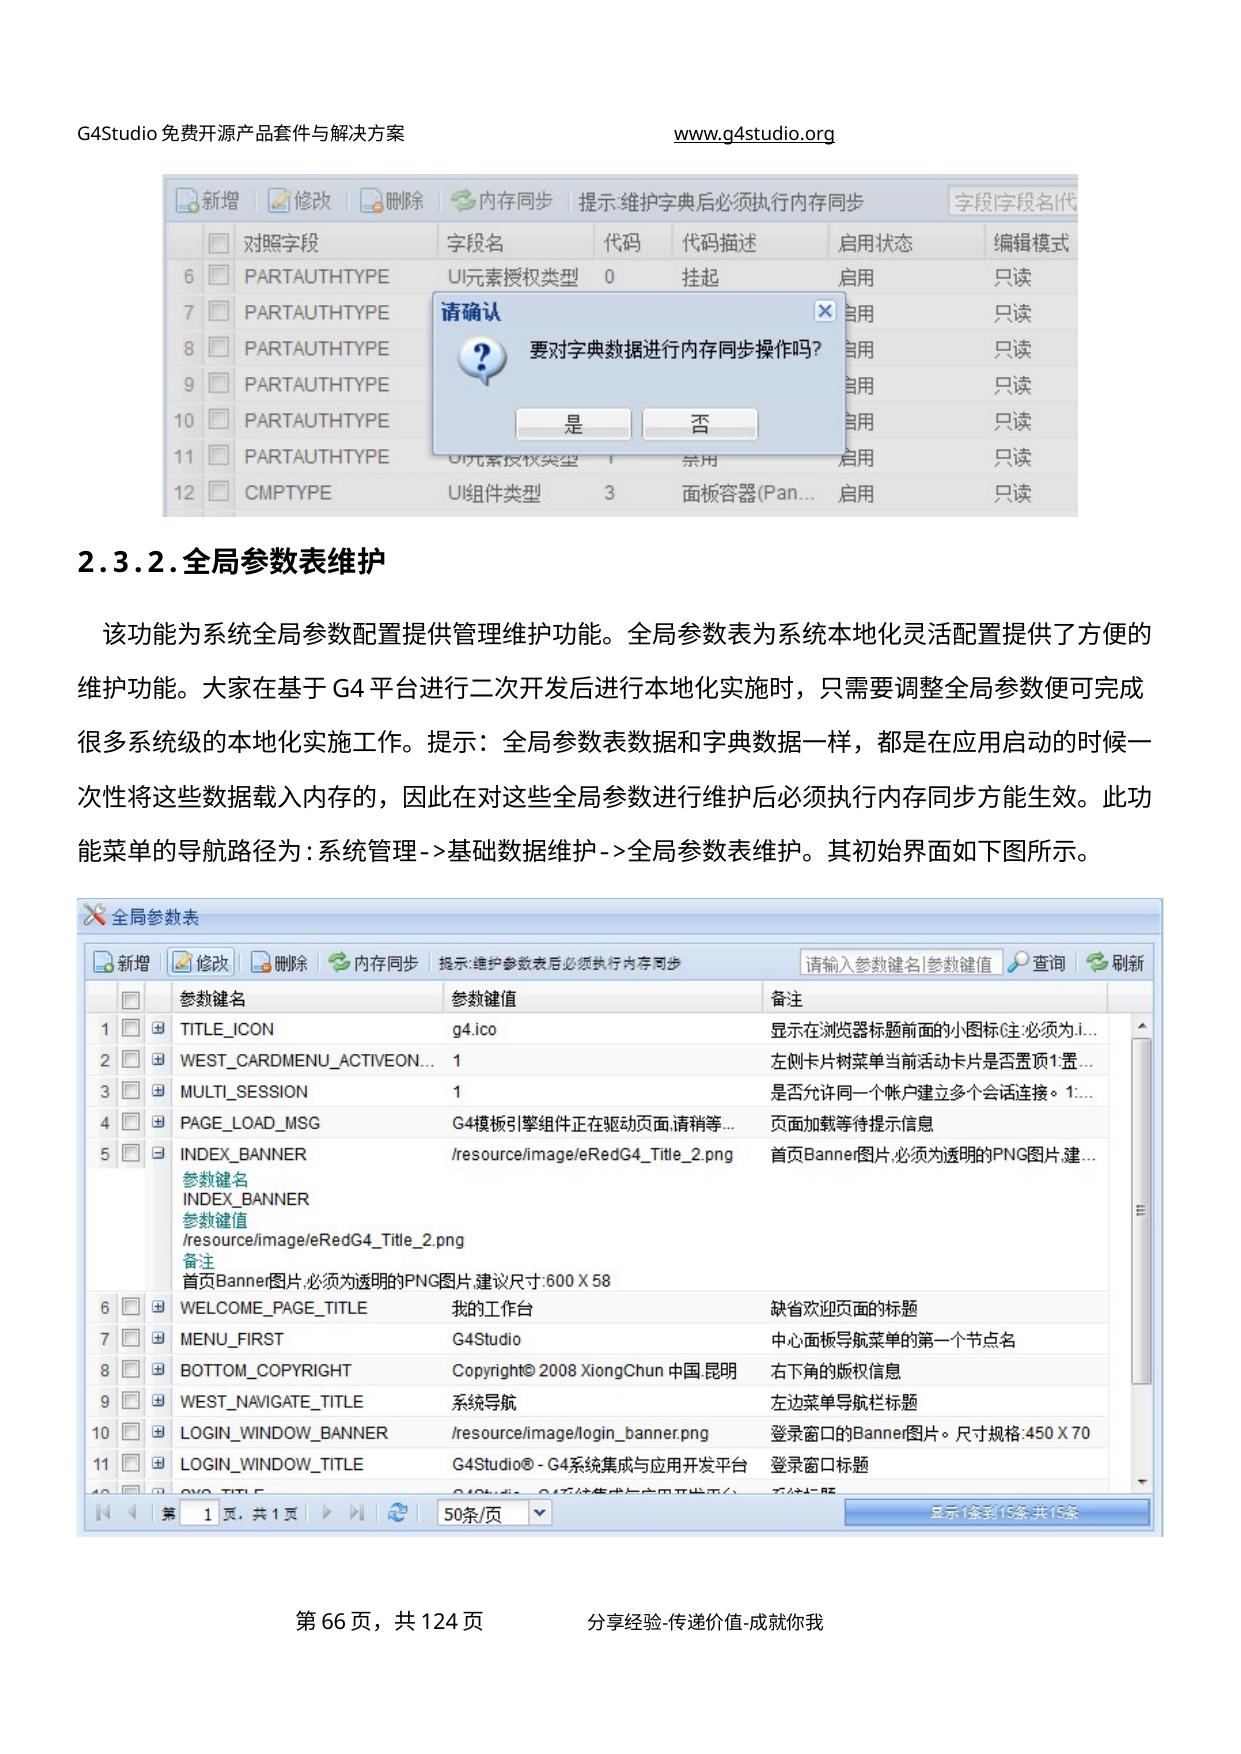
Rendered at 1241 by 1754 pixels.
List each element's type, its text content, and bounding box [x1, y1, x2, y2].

subtitle 2.3.2.全局参数表维护 [77, 517, 1163, 581]
picture [76, 898, 1164, 1537]
picture [162, 174, 1078, 517]
text 该功能为系统全局参数配置提供管理维护功能。全局参数表为系统本地化灵活配置提供了方便的维护功能。大家在基于G4平台进行二次开发后进行本地化实施时，只需要调整全局参数便可完成很多系统级的本地化实施工作。提示：全局参数表数据和字典数据一样，都是在应用启动的时候一次性将这些数据载入内存的，因此在对这些全局参数进行维护后必须执行内存同步方能生效。此功能菜单的导航路径为:系统管理->基础数据维护->全局参数表维护。其初始界面如下图所示。 [77, 614, 1163, 868]
